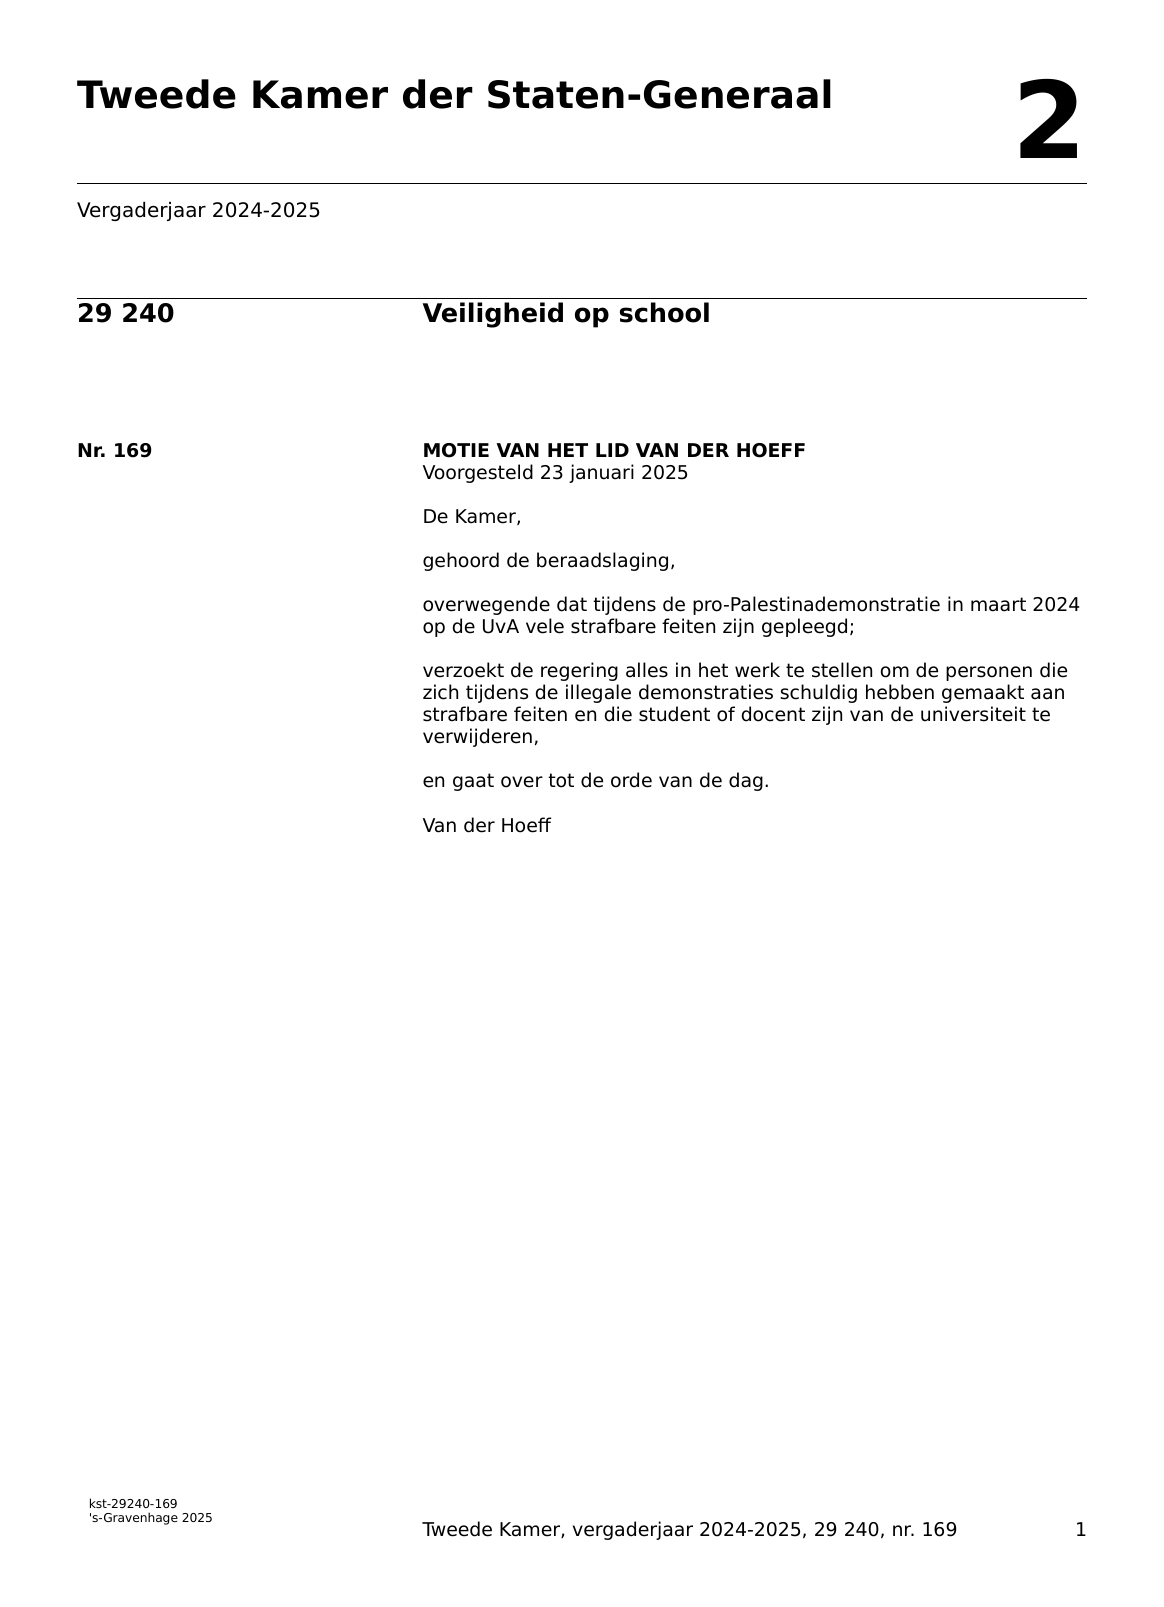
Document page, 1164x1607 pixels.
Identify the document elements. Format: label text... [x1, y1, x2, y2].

subtitle Nr. 169 MOTIE VAN HET LID VAN DER HOEFF [77, 440, 1087, 462]
table_cell Vergaderjaar 2024-2025 [77, 184, 1087, 298]
table_header Tweede Kamer der Staten-Generaal [77, 59, 886, 183]
text overwegende dat tijdens de pro-Palestinademonstratie in maart 2024 op de UvA vele strafbare feiten zijn gepleegd; [422, 594, 1087, 638]
text kst-29240-169 [88, 1497, 323, 1511]
text Van der Hoeff [422, 814, 1087, 837]
table_header 2 [886, 59, 1087, 183]
text Voorgesteld 23 januari 2025 [422, 462, 1087, 484]
text en gaat over tot de orde van de dag. [422, 770, 1087, 792]
text gehoord de beraadslaging, [422, 550, 1087, 572]
text verzoekt de regering alles in het werk te stellen om de personen die zich tijdens de illegale demonstraties schuldig hebben gemaakt aan strafbare feiten en die student of docent zijn van de universiteit te verwijderen, [422, 660, 1087, 748]
text 's-Gravenhage 2025 [88, 1511, 323, 1525]
subtitle 29 240 Veiligheid op school [77, 299, 1087, 329]
text De Kamer, [422, 506, 1087, 528]
